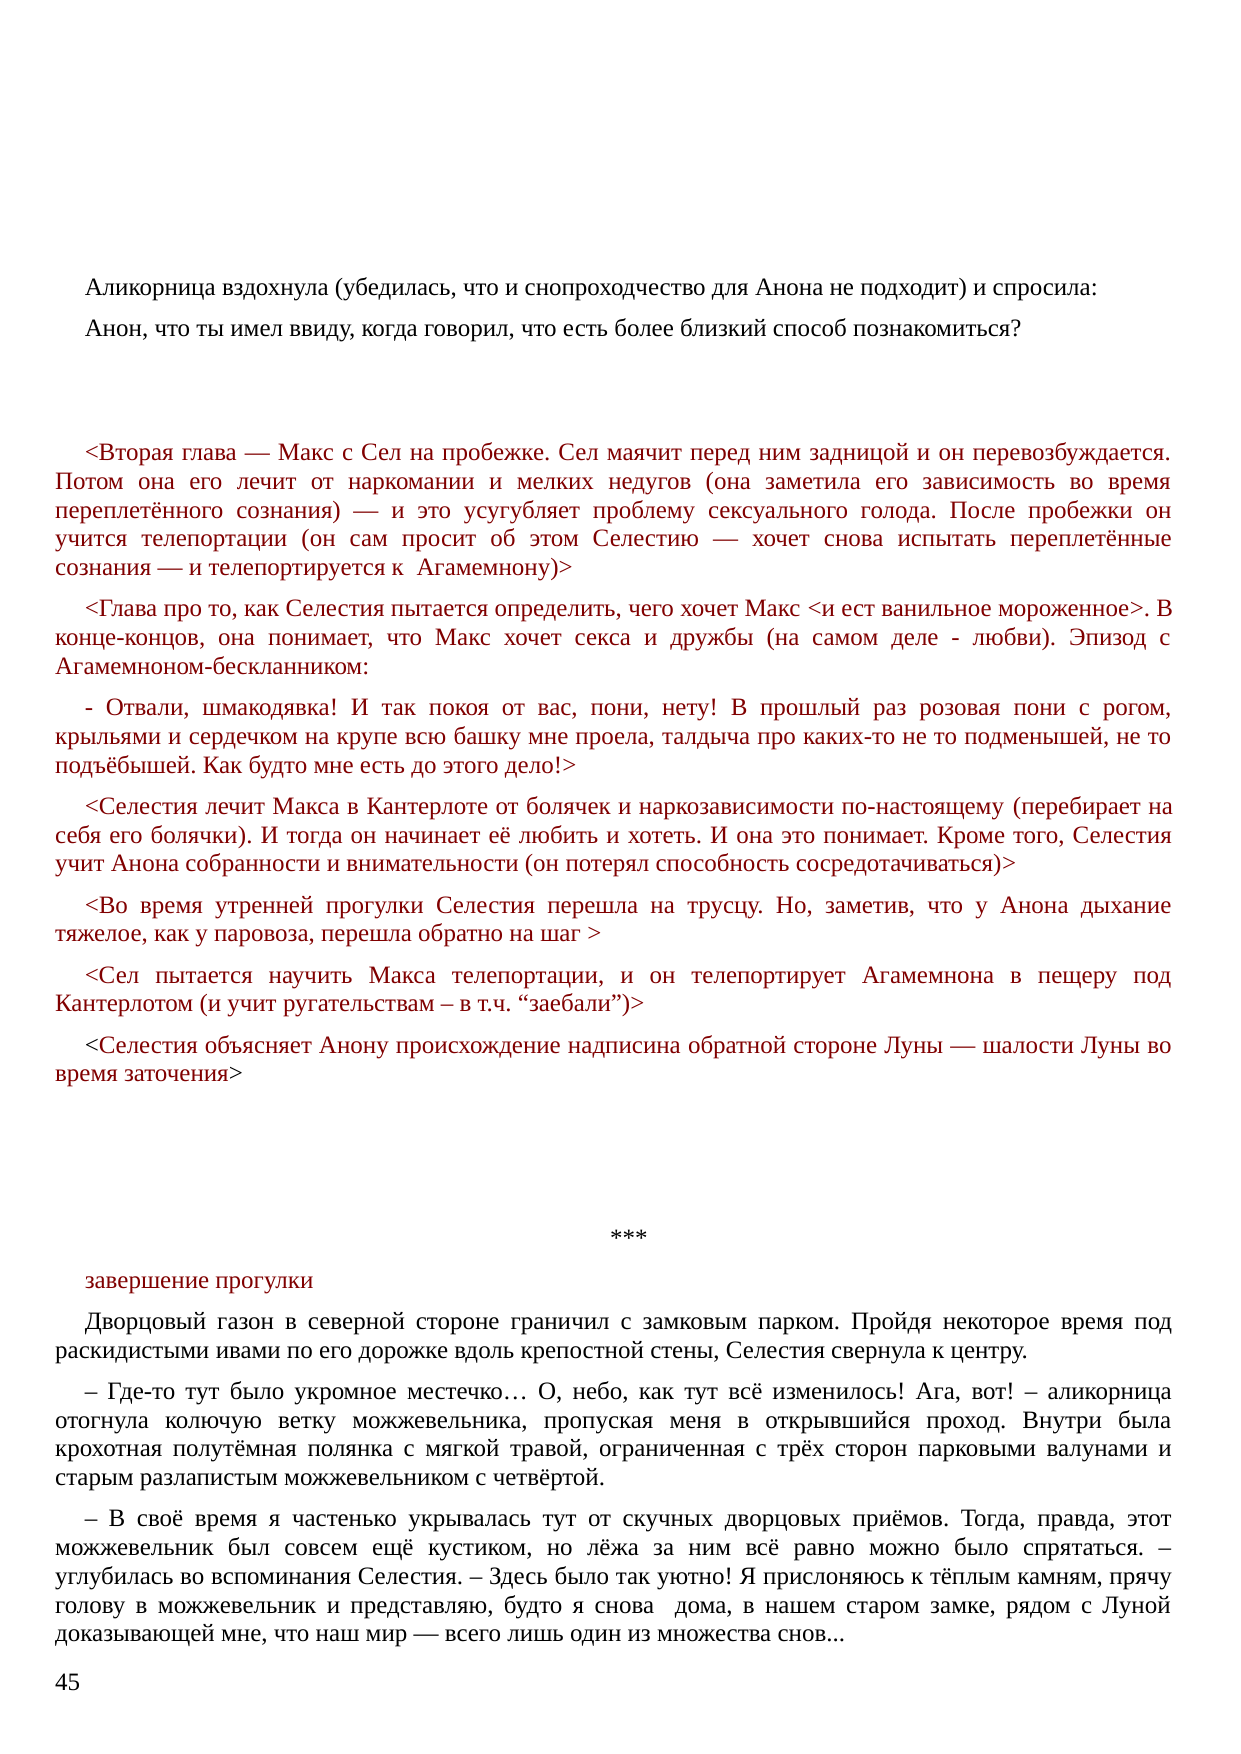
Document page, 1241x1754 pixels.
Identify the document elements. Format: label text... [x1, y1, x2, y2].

text завершение прогулки [55, 1265, 1173, 1293]
text <Селестия объясняет Анону происхождение надписина обратной стороне Луны — шалости Луны во время заточения> [55, 1030, 1173, 1087]
text Аликорница вздохнула (убедилась, что и снопроходчество для Анона не подходит) и спросила: [55, 272, 1173, 301]
text <Глава про то, как Селестия пытается определить, чего хочет Макс <и ест ванильное мороженное>. В конце-концов, она понимает, что Макс хочет секса и дружбы (на самом деле - любви). Эпизод с Агамемноном-бескланником: [55, 593, 1173, 680]
text - Отвали, шмакодявка! И так покоя от вас, пони, нету! В прошлый раз розовая пони с рогом, крыльями и сердечком на крупе всю башку мне проела, талдыча про каких-то не то подменышей, не то подъёбышей. Как будто мне есть до этого дело!> [55, 692, 1173, 778]
text Анон, что ты имел ввиду, когда говорил, что есть более близкий способ познакомиться? [55, 313, 1173, 342]
text <Во время утренней прогулки Селестия перешла на трусцу. Но, заметив, что у Анона дыхание тяжелое, как у паровоза, перешла обратно на шаг > [55, 890, 1173, 947]
text <Селестия лечит Макса в Кантерлоте от болячек и наркозависимости по-настоящему (перебирает на себя его болячки). И тогда он начинает её любить и хотеть. И она это понимает. Кроме того, Селестия учит Анона собранности и внимательности (он потерял способность сосредотачиваться)> [55, 791, 1173, 877]
text Дворцовый газон в северной стороне граничил с замковым парком. Пройдя некоторое время под раскидистыми ивами по его дорожке вдоль крепостной стены, Селестия свернула к центру. [55, 1306, 1173, 1363]
text <Сел пытается научить Макса телепортации, и он телепортирует Агамемнона в пещеру под Кантерлотом (и учит ругательствам – в т.ч. “заебали”)> [55, 960, 1173, 1017]
text – В своё время я частенько укрывалась тут от скучных дворцовых приёмов. Тогда, правда, этот можжевельник был совсем ещё кустиком, но лёжа за ним всё равно можно было спрятаться. – углубилась во вспоминания Селестия. – Здесь было так уютно! Я прислоняюсь к тёплым камням, прячу голову в можжевельник и представляю, будто я снова дома, в нашем старом замке, рядом с Луной доказывающей мне, что наш мир — всего лишь один из множества снов... [55, 1503, 1173, 1647]
text <Вторая глава — Макс с Сел на пробежке. Сел маячит перед ним задницой и он перевозбуждается. Потом она его лечит от наркомании и мелких недугов (она заметила его зависимость во время переплетённого сознания) — и это усугубляет проблему сексуального голода. После пробежки он учится телепортации (он сам просит об этом Селестию — хочет снова испытать переплетённые сознания — и телепортируется к Агамемнону)> [55, 437, 1173, 581]
text *** [55, 1223, 1173, 1252]
text – Где-то тут было укромное местечко… О, небо, как тут всё изменилось! Ага, вот! – аликорница отогнула колючую ветку можжевельника, пропуская меня в открывшийся проход. Внутри была крохотная полутёмная полянка с мягкой травой, ограниченная с трёх сторон парковыми валунами и старым разлапистым можжевельником с четвёртой. [55, 1376, 1173, 1491]
